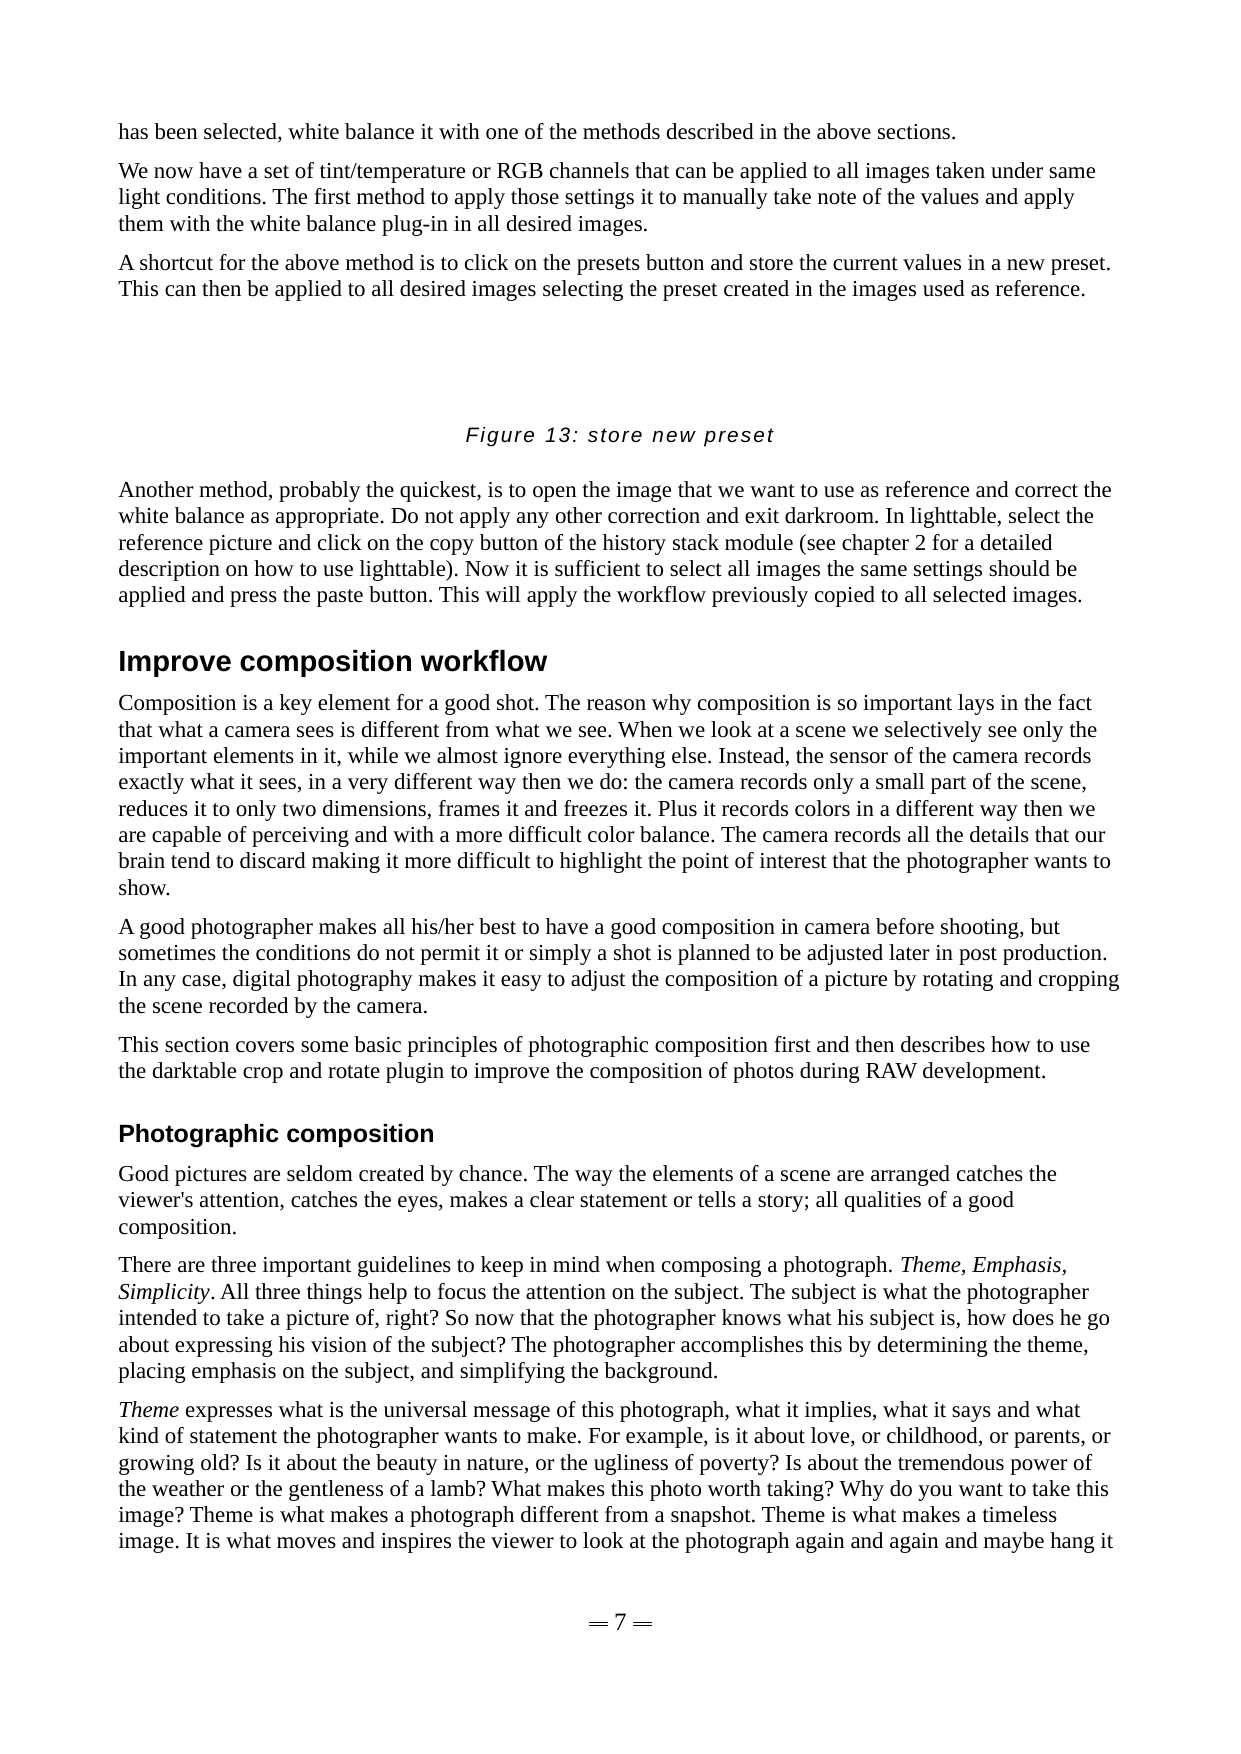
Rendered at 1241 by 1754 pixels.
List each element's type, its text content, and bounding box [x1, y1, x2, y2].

subtitle Photographic composition [118, 1119, 1122, 1148]
text We now have a set of tint/temperature or RGB channels that can be applied to all images taken under same light conditions. The first method to apply those settings it to manually take note of the values and apply them with the white balance plug-in in all desired images. [118, 157, 1122, 236]
text There are three important guidelines to keep in mind when composing a photograph. Theme, Emphasis, Simplicity. All three things help to focus the attention on the subject. The subject is what the photographer intended to take a picture of, right? So now that the photographer knows what his subject is, how does he go about expressing his vision of the subject? The photographer accomplishes this by determining the theme, placing emphasis on the subject, and simplifying the background. [118, 1252, 1122, 1383]
text has been selected, white balance it with one of the methods described in the above sections. [118, 118, 1122, 144]
text Theme expresses what is the universal message of this photograph, what it implies, what it says and what kind of statement the photographer wants to make. For example, is it about love, or childhood, or parents, or growing old? Is it about the beauty in nature, or the ugliness of poverty? Is about the tremendous power of the weather or the gentleness of a lamb? What makes this photo worth taking? Why do you want to take this image? Theme is what makes a photograph different from a snapshot. Theme is what makes a timeless image. It is what moves and inspires the viewer to look at the photograph again and again and maybe hang it [118, 1396, 1122, 1554]
text Figure 13: store new preset [397, 326, 843, 447]
text Another method, probably the quickest, is to open the image that we want to use as reference and correct the white balance as appropriate. Do not apply any other correction and exit darkroom. In lighttable, select the reference picture and click on the copy button of the history stack module (see chapter 2 for a detailed description on how to use lighttable). Now it is sufficient to select all images the same settings should be applied and press the paste button. This will apply the workflow previously copied to all selected images. [118, 314, 1122, 608]
text This section covers some basic principles of photographic composition first and then describes how to use the darktable crop and rotate plugin to improve the composition of photos during RAW development. [118, 1031, 1122, 1083]
text Good pictures are seldom created by chance. The way the elements of a scene are arranged catches the viewer's attention, catches the eyes, makes a clear statement or tells a story; all qualities of a good composition. [118, 1160, 1122, 1239]
text A good photographer makes all his/her best to have a good composition in camera before shooting, but sometimes the conditions do not permit it or simply a shot is planned to be adjusted later in post production. In any case, digital photography makes it easy to adjust the composition of a picture by rotating and cropping the scene recorded by the camera. [118, 913, 1122, 1018]
text Composition is a key element for a good shot. The reason why composition is so important lays in the fact that what a camera sees is different from what we see. When we look at a scene we selectively see only the important elements in it, while we almost ignore everything else. Instead, the sensor of the camera records exactly what it sees, in a very different way then we do: the camera records only a small part of the scene, reduces it to only two dimensions, frames it and freezes it. Plus it records colors in a different way then we are capable of perceiving and with a more difficult color balance. The camera records all the details that our brain tend to discard making it more difficult to highlight the point of interest that the photographer wants to show. [118, 689, 1122, 900]
subtitle Improve composition workflow [118, 644, 1122, 678]
text A shortcut for the above method is to click on the presets button and store the current values in a new preset. This can then be applied to all desired images selecting the preset created in the images used as reference. [118, 248, 1122, 301]
